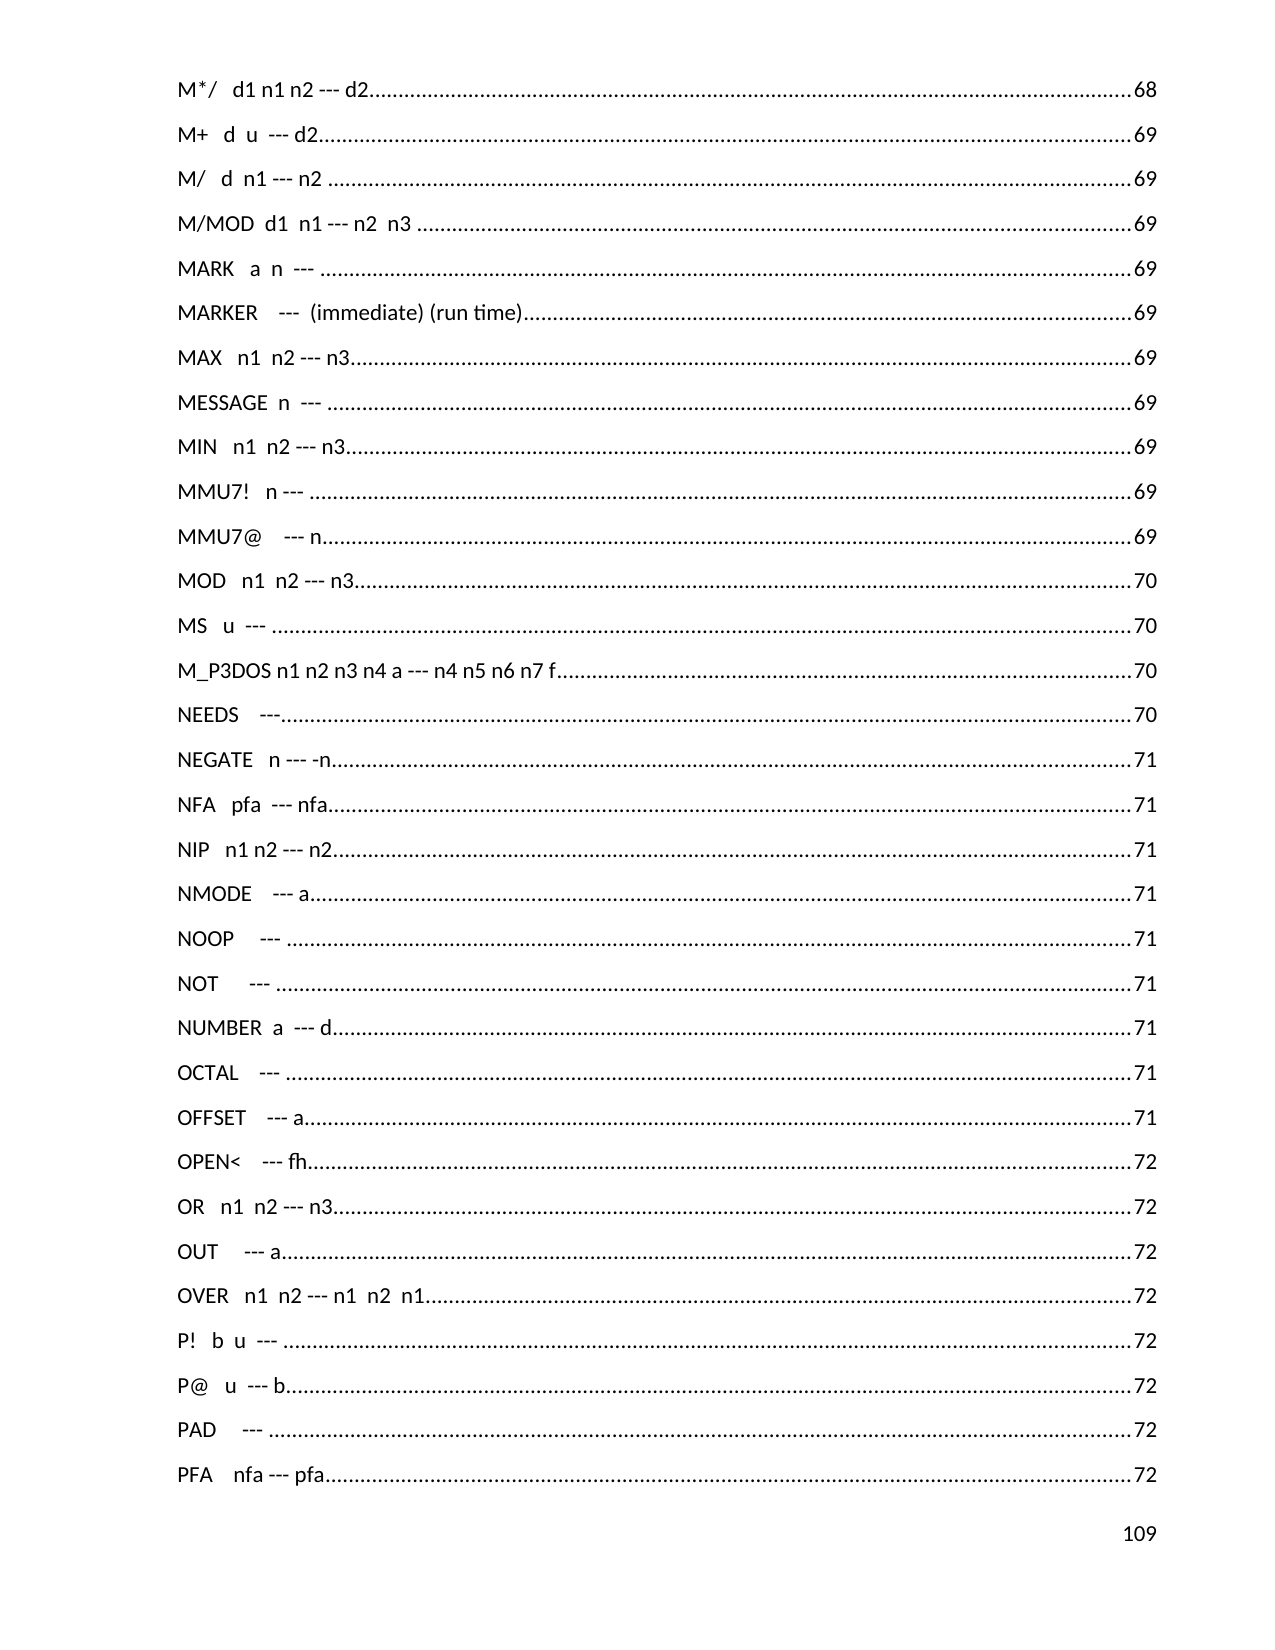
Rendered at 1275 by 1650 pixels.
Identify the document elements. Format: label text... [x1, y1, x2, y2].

text MAX n1 n2 --- n3 69 [177, 343, 1157, 371]
text M/MOD d1 n1 --- n2 n3 69 [177, 209, 1157, 237]
text NEEDS --- 70 [177, 701, 1157, 729]
text NFA pfa --- nfa 71 [177, 790, 1157, 818]
text NMODE --- a 71 [177, 879, 1157, 907]
text MMU7@ --- n 69 [177, 522, 1157, 550]
text MMU7! n --- 69 [177, 477, 1157, 505]
text NOOP --- 71 [177, 924, 1157, 952]
text PFA nfa --- pfa 72 [177, 1460, 1157, 1488]
text M*/ d1 n1 n2 --- d2 68 [177, 75, 1157, 103]
text OVER n1 n2 --- n1 n2 n1 72 [177, 1282, 1157, 1309]
text MARKER --- (immediate) (run time) 69 [177, 298, 1157, 326]
text P@ u --- b 72 [177, 1371, 1157, 1399]
text OFFSET --- a 71 [177, 1103, 1157, 1131]
text MIN n1 n2 --- n3 69 [177, 432, 1157, 461]
text OR n1 n2 --- n3 72 [177, 1192, 1157, 1220]
text M_P3DOS n1 n2 n3 n4 a --- n4 n5 n6 n7 f 70 [177, 656, 1157, 684]
text M+ d u --- d2 69 [177, 120, 1157, 148]
text OCTAL --- 71 [177, 1058, 1157, 1086]
text MESSAGE n --- 69 [177, 388, 1157, 416]
text MARK a n --- 69 [177, 254, 1157, 282]
text NEGATE n --- -n 71 [177, 745, 1157, 773]
text P! b u --- 72 [177, 1326, 1157, 1354]
text PAD --- 72 [177, 1416, 1157, 1444]
text M/ d n1 --- n2 69 [177, 164, 1157, 192]
text NOT --- 71 [177, 969, 1157, 997]
text NIP n1 n2 --- n2 71 [177, 835, 1157, 863]
text MS u --- 70 [177, 611, 1157, 639]
text OPEN< --- fh 72 [177, 1147, 1157, 1176]
text OUT --- a 72 [177, 1237, 1157, 1265]
text NUMBER a --- d 71 [177, 1013, 1157, 1041]
text MOD n1 n2 --- n3 70 [177, 567, 1157, 594]
